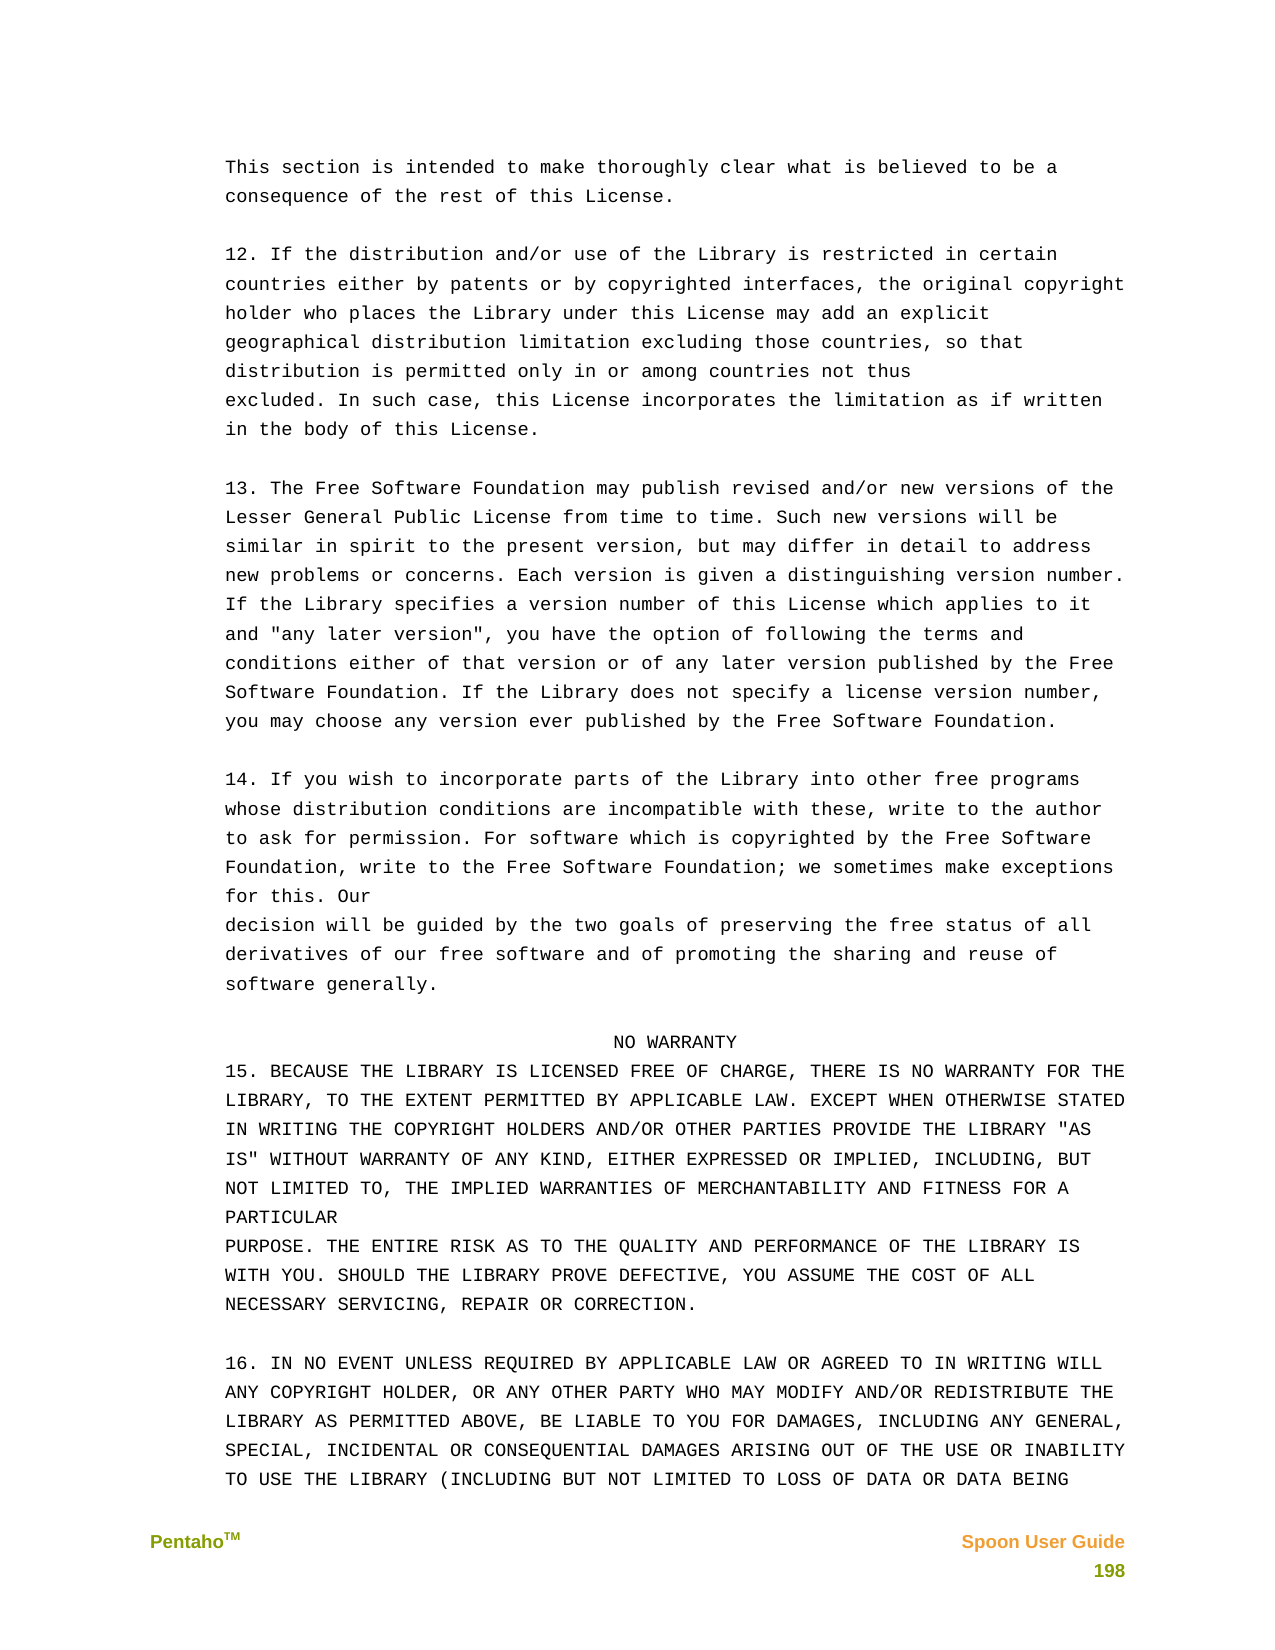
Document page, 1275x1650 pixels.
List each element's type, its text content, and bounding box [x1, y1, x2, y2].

text 16. IN NO EVENT UNLESS REQUIRED BY APPLICABLE LAW OR AGREED TO IN WRITING WILL ANY COPYRIGHT HOLDER, OR ANY OTHER PARTY WHO MAY MODIFY AND/OR REDISTRIBUTE THE LIBRARY AS PERMITTED ABOVE, BE LIABLE TO YOU FOR DAMAGES, INCLUDING ANY GENERAL, SPECIAL, INCIDENTAL OR CONSEQUENTIAL DAMAGES ARISING OUT OF THE USE OR INABILITY TO USE THE LIBRARY (INCLUDING BUT NOT LIMITED TO LOSS OF DATA OR DATA BEING [225, 1346, 1125, 1492]
text 14. If you wish to incorporate parts of the Library into other free programs whose distribution conditions are incompatible with these, write to the author to ask for permission. For software which is copyrighted by the Free Software Foundation, write to the Free Software Foundation; we sometimes make exceptions for this. Our [225, 762, 1125, 908]
text PURPOSE. THE ENTIRE RISK AS TO THE QUALITY AND PERFORMANCE OF THE LIBRARY IS WITH YOU. SHOULD THE LIBRARY PROVE DEFECTIVE, YOU ASSUME THE COST OF ALL NECESSARY SERVICING, REPAIR OR CORRECTION. [225, 1229, 1125, 1317]
text This section is intended to make thoroughly clear what is believed to be a consequence of the rest of this License. [225, 150, 1125, 208]
text 13. The Free Software Foundation may publish revised and/or new versions of the Lesser General Public License from time to time. Such new versions will be similar in spirit to the present version, but may differ in detail to address new problems or concerns. Each version is given a distinguishing version number. If the Library specifies a version number of this License which applies to it and "any later version", you have the option of following the terms and conditions either of that version or of any later version published by the Free Software Foundation. If the Library does not specify a license version number, you may choose any version ever published by the Free Software Foundation. [225, 471, 1125, 733]
text decision will be guided by the two goals of preserving the free status of all derivatives of our free software and of promoting the sharing and reuse of software generally. [225, 908, 1125, 996]
text excluded. In such case, this License incorporates the limitation as if written in the body of this License. [225, 383, 1125, 442]
text 12. If the distribution and/or use of the Library is restricted in certain countries either by patents or by copyrighted interfaces, the original copyright holder who places the Library under this License may add an explicit geographical distribution limitation excluding those countries, so that distribution is permitted only in or among countries not thus [225, 237, 1125, 383]
text NO WARRANTY [225, 1025, 1125, 1054]
text 15. BECAUSE THE LIBRARY IS LICENSED FREE OF CHARGE, THERE IS NO WARRANTY FOR THE LIBRARY, TO THE EXTENT PERMITTED BY APPLICABLE LAW. EXCEPT WHEN OTHERWISE STATED IN WRITING THE COPYRIGHT HOLDERS AND/OR OTHER PARTIES PROVIDE THE LIBRARY "AS IS" WITHOUT WARRANTY OF ANY KIND, EITHER EXPRESSED OR IMPLIED, INCLUDING, BUT NOT LIMITED TO, THE IMPLIED WARRANTIES OF MERCHANTABILITY AND FITNESS FOR A PARTICULAR [225, 1054, 1125, 1229]
